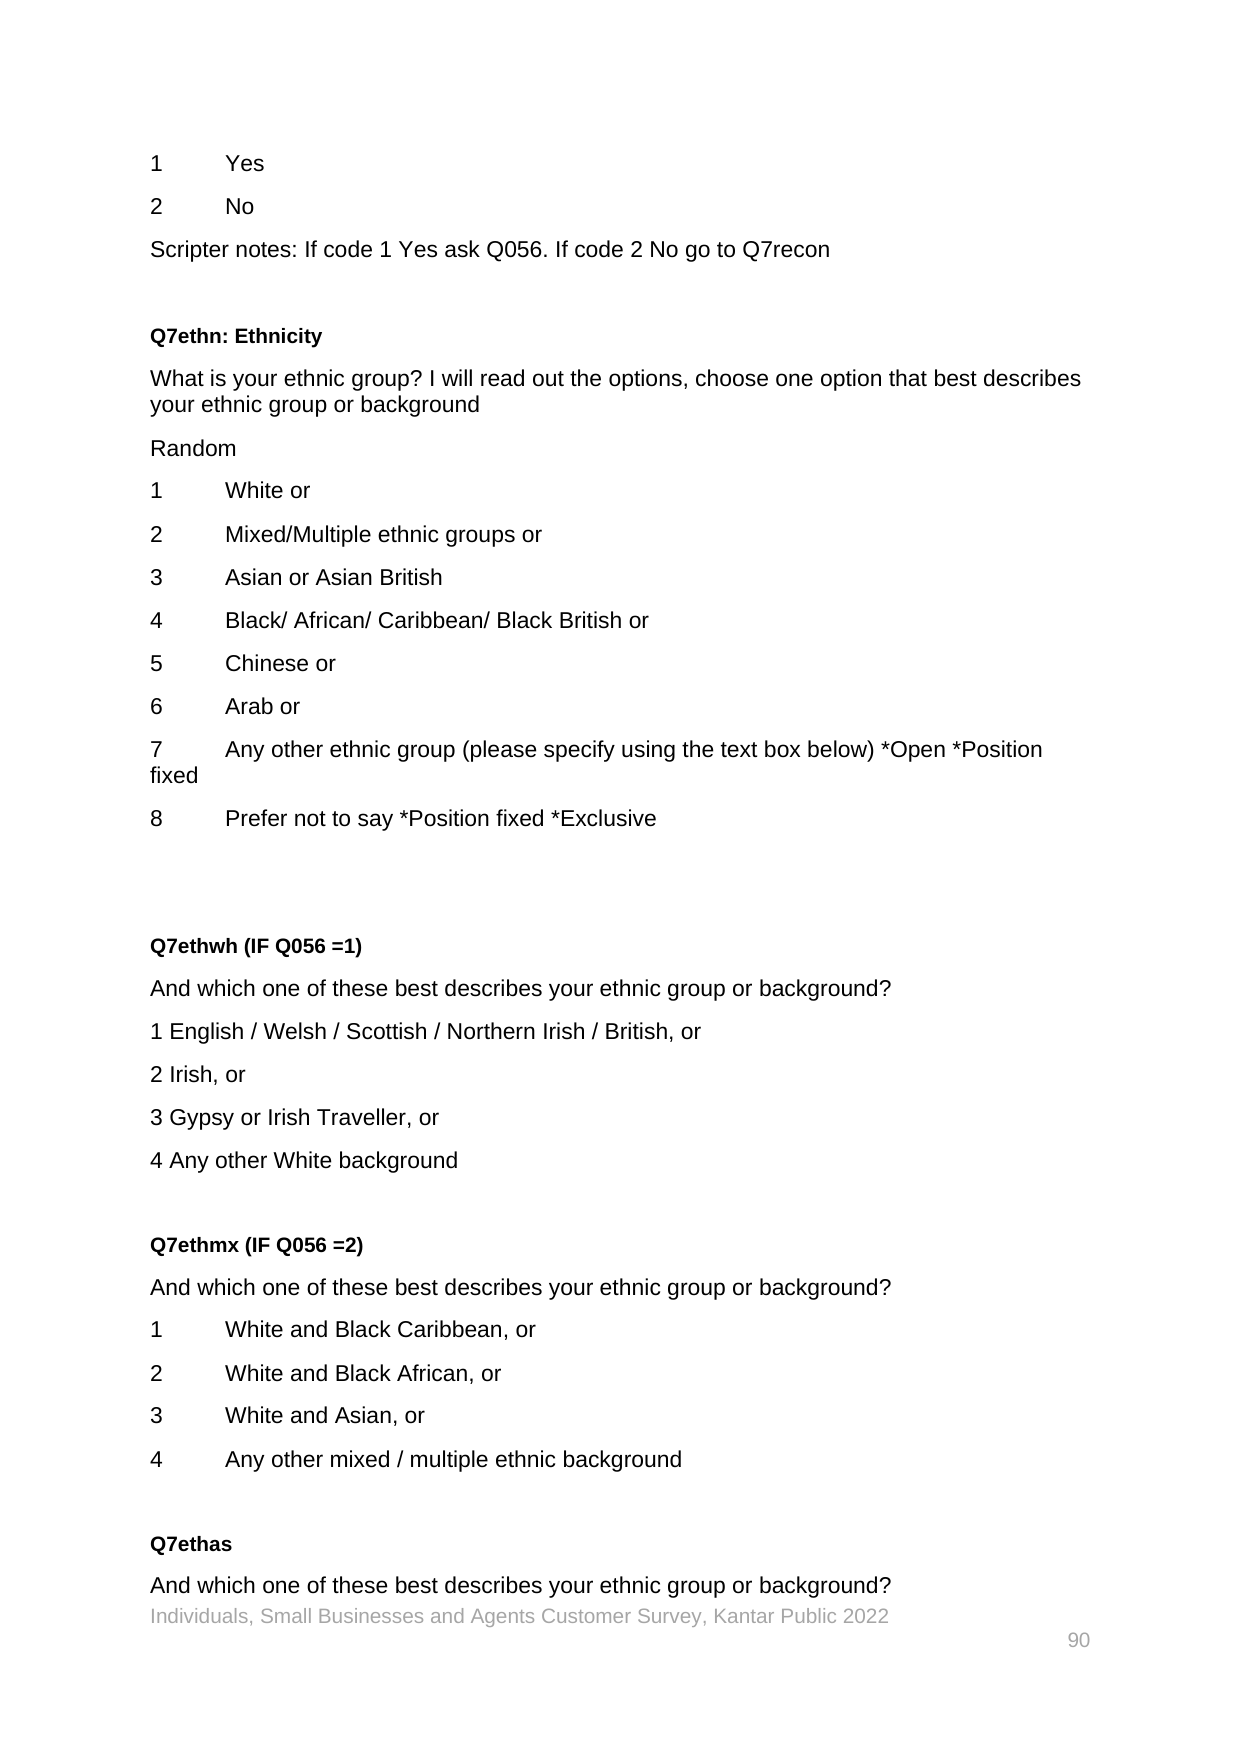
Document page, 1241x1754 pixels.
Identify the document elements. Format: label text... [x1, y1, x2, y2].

text 1 White or [150, 477, 1090, 504]
text 6 Arab or [150, 693, 1090, 719]
text 4 Any other mixed / multiple ethnic background [150, 1446, 1090, 1472]
text And which one of these best describes your ethnic group or background? [150, 975, 1090, 1001]
text 5 Chinese or [150, 649, 1090, 676]
text Scripter notes: If code 1 Yes ask Q056. If code 2 No go to Q7recon [150, 236, 1090, 262]
text 7 Any other ethnic group (please specify using the text box below) *Open *Position fixed [150, 736, 1090, 788]
text Q7ethn: Ethnicity [150, 322, 1090, 348]
text 2 White and Black African, or [150, 1359, 1090, 1386]
text 2 No [150, 193, 1090, 219]
text 1 English / Welsh / Scottish / Northern Irish / British, or [150, 1018, 1090, 1044]
text 8 Prefer not to say *Position fixed *Exclusive [150, 805, 1090, 831]
text 4 Any other White background [150, 1147, 1090, 1173]
text Q7ethas [150, 1532, 1090, 1556]
text 1 Yes [150, 150, 1090, 176]
text And which one of these best describes your ethnic group or background? [150, 1273, 1090, 1300]
text 3 White and Asian, or [150, 1402, 1090, 1429]
text What is your ethnic group? I will read out the options, choose one option that best describes your ethnic group or background [150, 365, 1090, 418]
text And which one of these best describes your ethnic group or background? [150, 1572, 1090, 1598]
text 4 Black/ African/ Caribbean/ Black British or [150, 607, 1090, 633]
text 3 Gypsy or Irish Traveller, or [150, 1104, 1090, 1130]
text 2 Irish, or [150, 1061, 1090, 1087]
text Random [150, 434, 1090, 461]
text Q7ethwh (IF Q056 =1) [150, 934, 1090, 958]
text 1 White and Black Caribbean, or [150, 1316, 1090, 1343]
text 2 Mixed/Multiple ethnic groups or [150, 521, 1090, 547]
text 3 Asian or Asian British [150, 563, 1090, 590]
text Q7ethmx (IF Q056 =2) [150, 1233, 1090, 1257]
